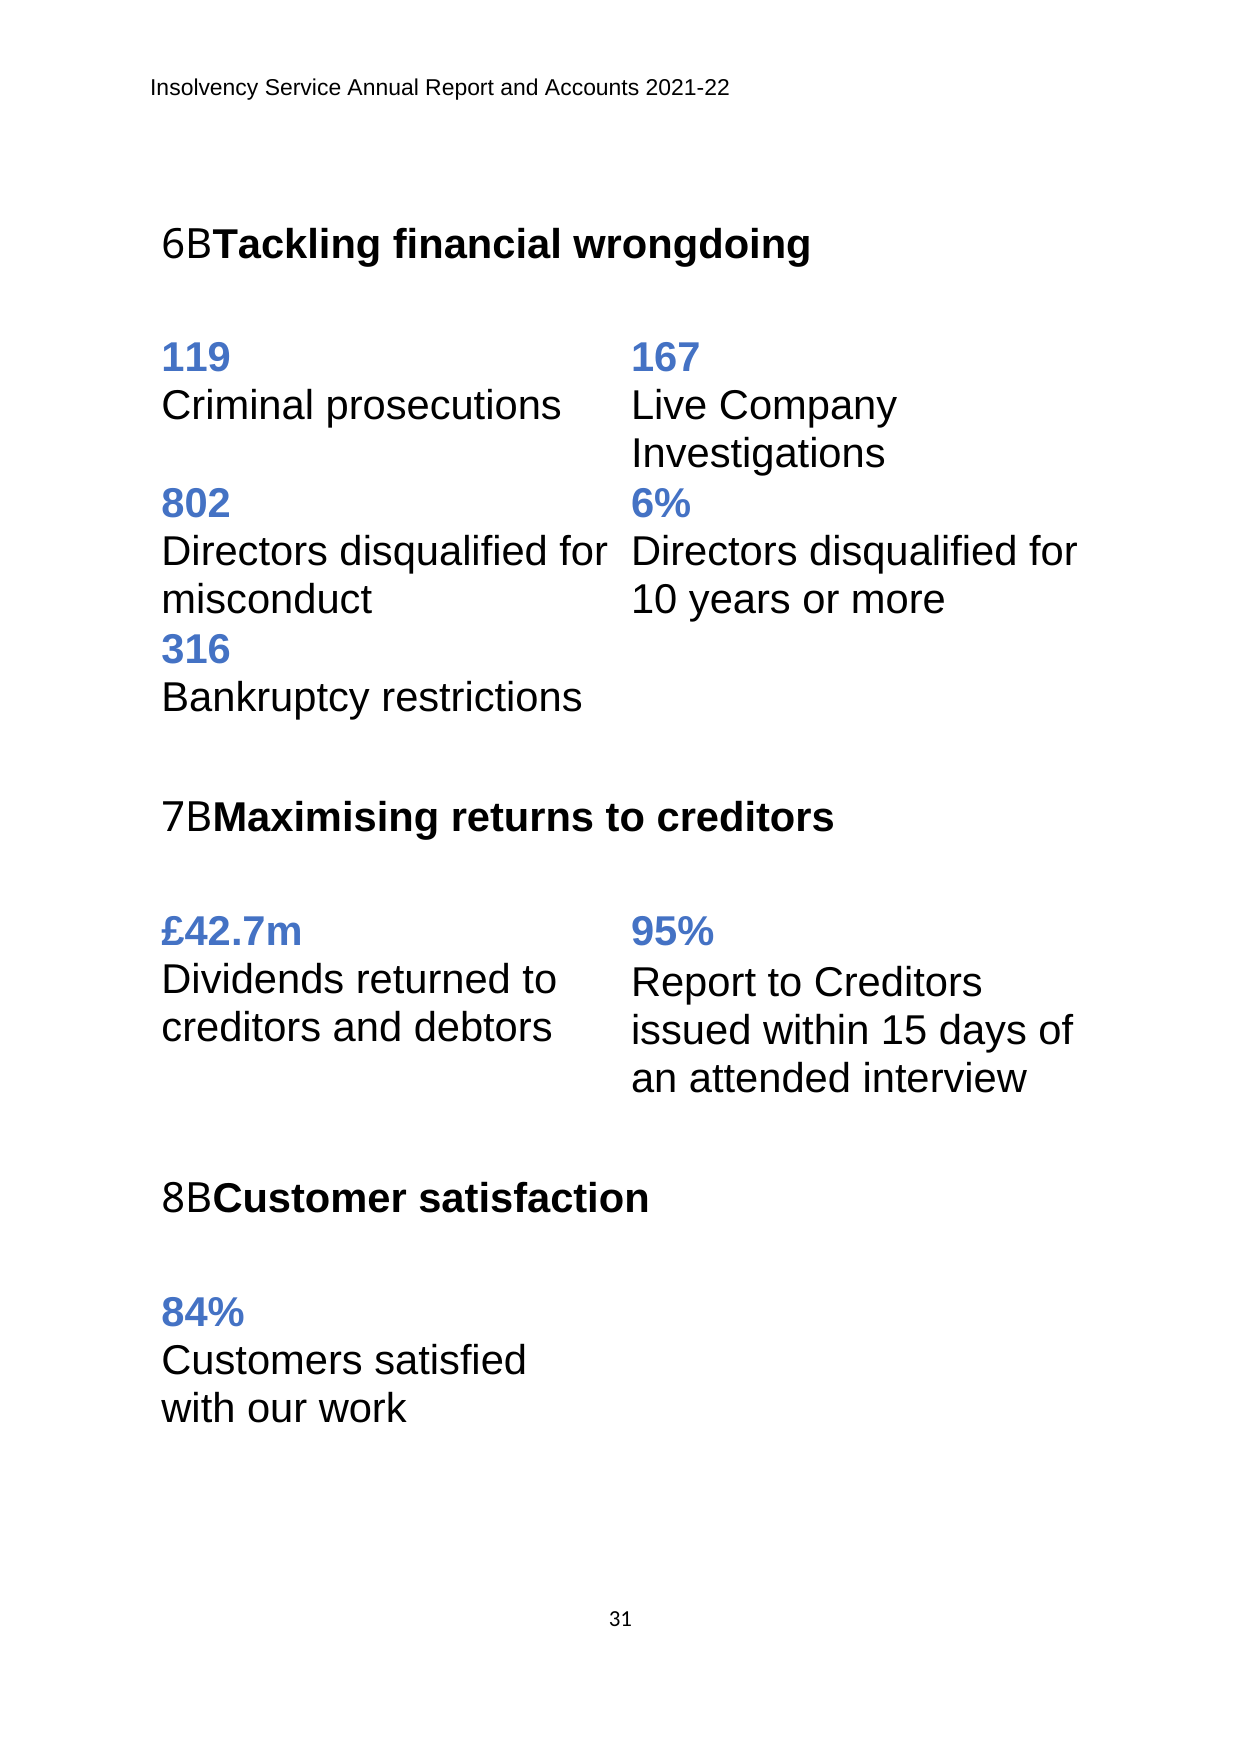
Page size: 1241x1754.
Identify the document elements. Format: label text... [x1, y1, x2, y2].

table_cell 802 Directors disqualified for misconduct [151, 479, 619, 622]
table_cell [621, 624, 1101, 768]
table_header 6BTackling financial wrongdoing [151, 197, 1101, 331]
table_cell 7BMaximising returns to creditors [151, 770, 1101, 904]
table_cell [621, 1287, 1101, 1431]
table_cell 8BCustomer satisfaction [151, 1151, 1101, 1285]
table_cell 6% Directors disqualified for 10 years or more [621, 479, 1101, 622]
table_cell 95% Report to Creditors issued within 15 days of an attended interview [621, 906, 1101, 1149]
table_cell 119 Criminal prosecutions [151, 333, 619, 476]
table_cell 316 Bankruptcy restrictions [151, 624, 619, 768]
table_cell 84% Customers satisfied with our work [151, 1287, 619, 1431]
table_cell 167 Live Company Investigations [621, 333, 1101, 476]
table_cell £42.7m Dividends returned to creditors and debtors [151, 906, 619, 1149]
